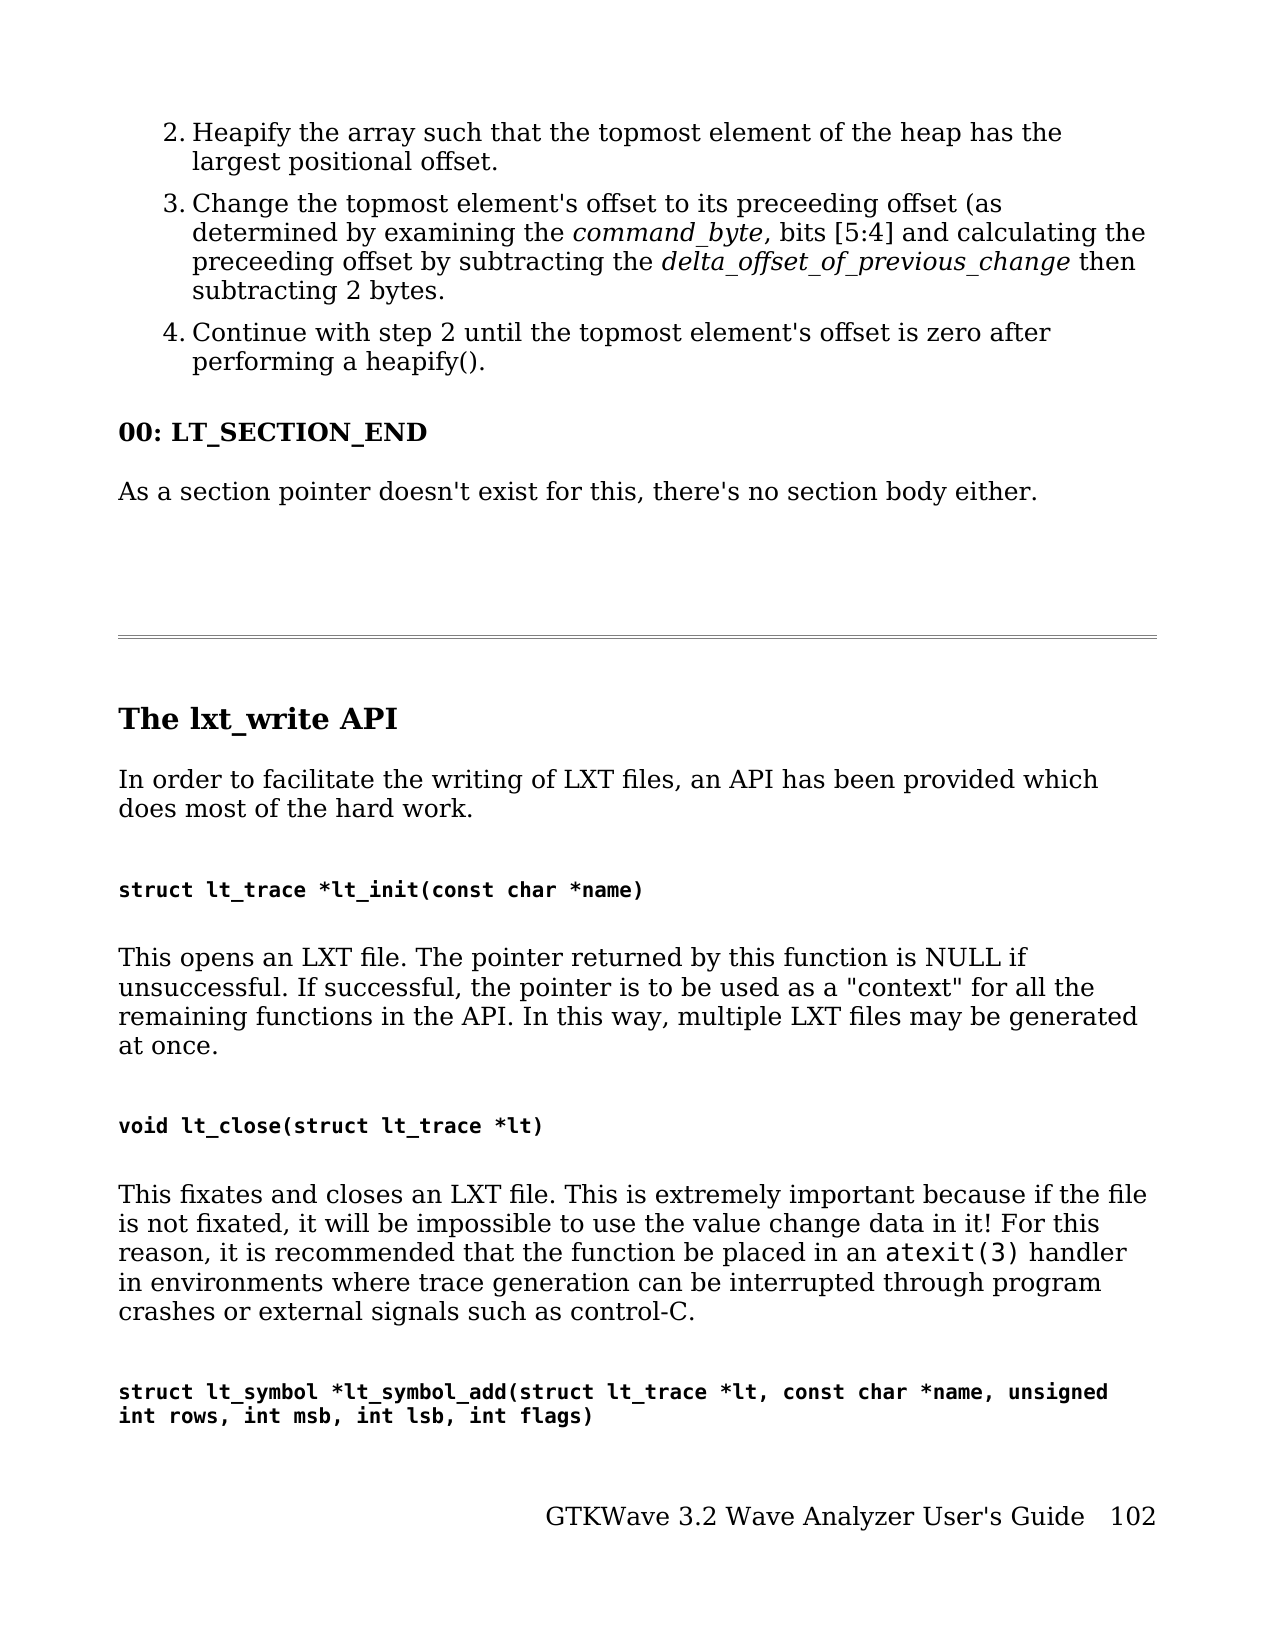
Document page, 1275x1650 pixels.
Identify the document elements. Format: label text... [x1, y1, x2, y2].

list Change the topmost element's offset to its preceeding offset (as determined by examining the command_byte, bits [5:4] and calculating the preceeding offset by subtracting the delta_offset_of_previous_change then subtracting 2 bytes. [162, 189, 1157, 306]
text void lt_close(struct lt_trace *lt) [118, 1114, 1157, 1139]
text struct lt_symbol *lt_symbol_add(struct lt_trace *lt, const char *name, unsigned int rows, int msb, int lsb, int flags) [118, 1380, 1157, 1429]
text struct lt_trace *lt_init(const char *name) [118, 878, 1157, 902]
list Heapify the array such that the topmost element of the heap has the largest positional offset. [162, 118, 1157, 176]
text In order to facilitate the writing of LXT files, an API has been provided which does most of the hard work. [118, 736, 1157, 823]
text This fixates and closes an LXT file. This is extremely important because if the file is not fixated, it will be impossible to use the value change data in it! For this reason, it is recommended that the function be placed in an atexit(3) handler in environments where trace generation can be interrupted through program crashes or external signals such as control-C. [118, 1151, 1157, 1326]
text [118, 1441, 1157, 1471]
list Continue with step 2 until the topmost element's offset is zero after performing a heapify(). [162, 318, 1157, 376]
text 00: LT_SECTION_END As a section pointer doesn't exist for this, there's no section body either. [118, 389, 1157, 506]
text The lxt_write API [118, 702, 1157, 736]
text This opens an LXT file. The pointer returned by this function is NULL if unsuccessful. If successful, the pointer is to be used as a "context" for all the remaining functions in the API. In this way, multiple LXT files may be generated at once. [118, 914, 1157, 1060]
